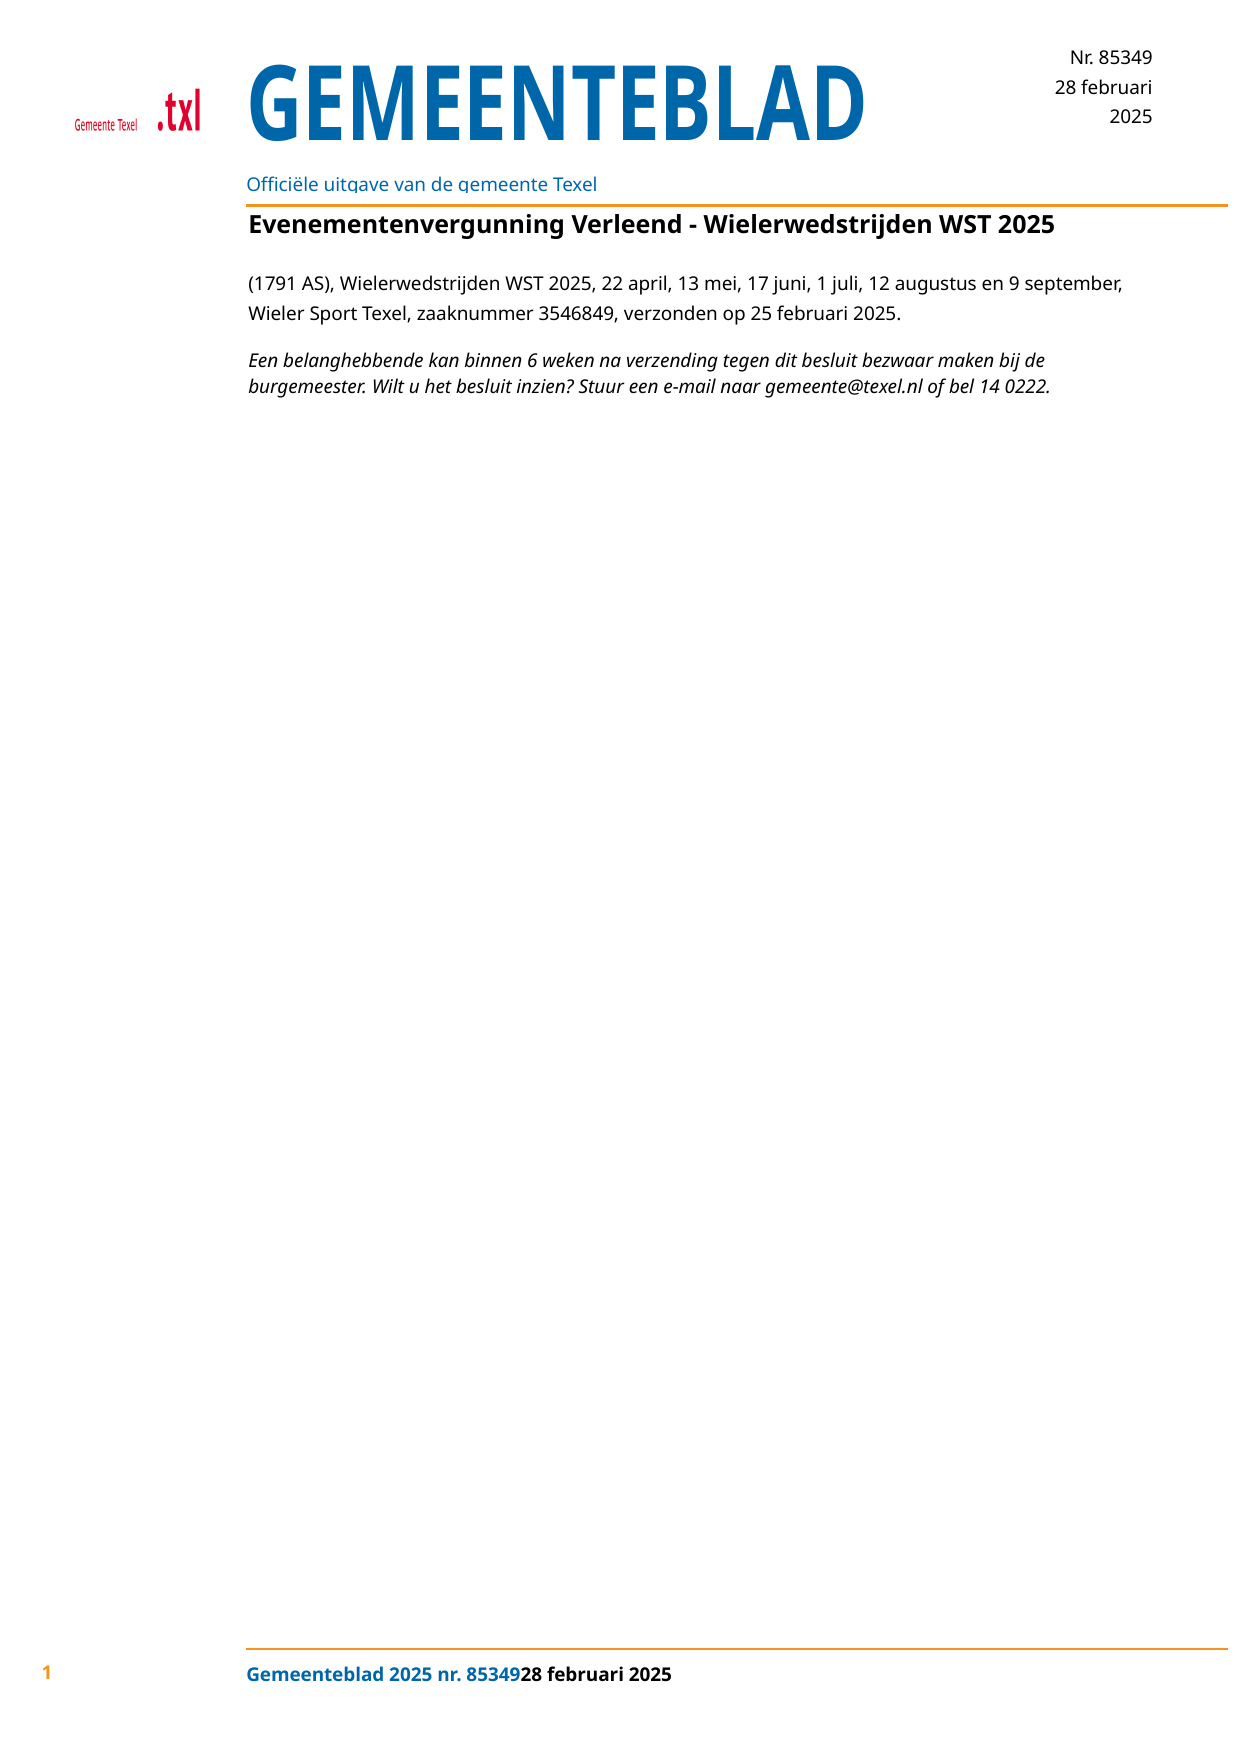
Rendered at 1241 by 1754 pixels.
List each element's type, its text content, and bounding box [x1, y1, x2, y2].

picture [41, 47, 231, 172]
text (1791 AS), Wielerwedstrijden WST 2025, 22 april, 13 mei, 17 juni, 1 juli, 12 augustus en 9 september, Wieler Sport Texel, zaaknummer 3546849, verzonden op 25 februari 2025. [248, 270, 1152, 326]
text Evenementenvergunning Verleend - Wielerwedstrijden WST 2025 [248, 207, 1152, 241]
text Een belanghebbende kan binnen 6 weken na verzending tegen dit besluit bezwaar maken bij de burgemeester. Wilt u het besluit inzien? Stuur een e-mail naar gemeente@texel.nl of bel 14 0222. [248, 348, 1152, 399]
